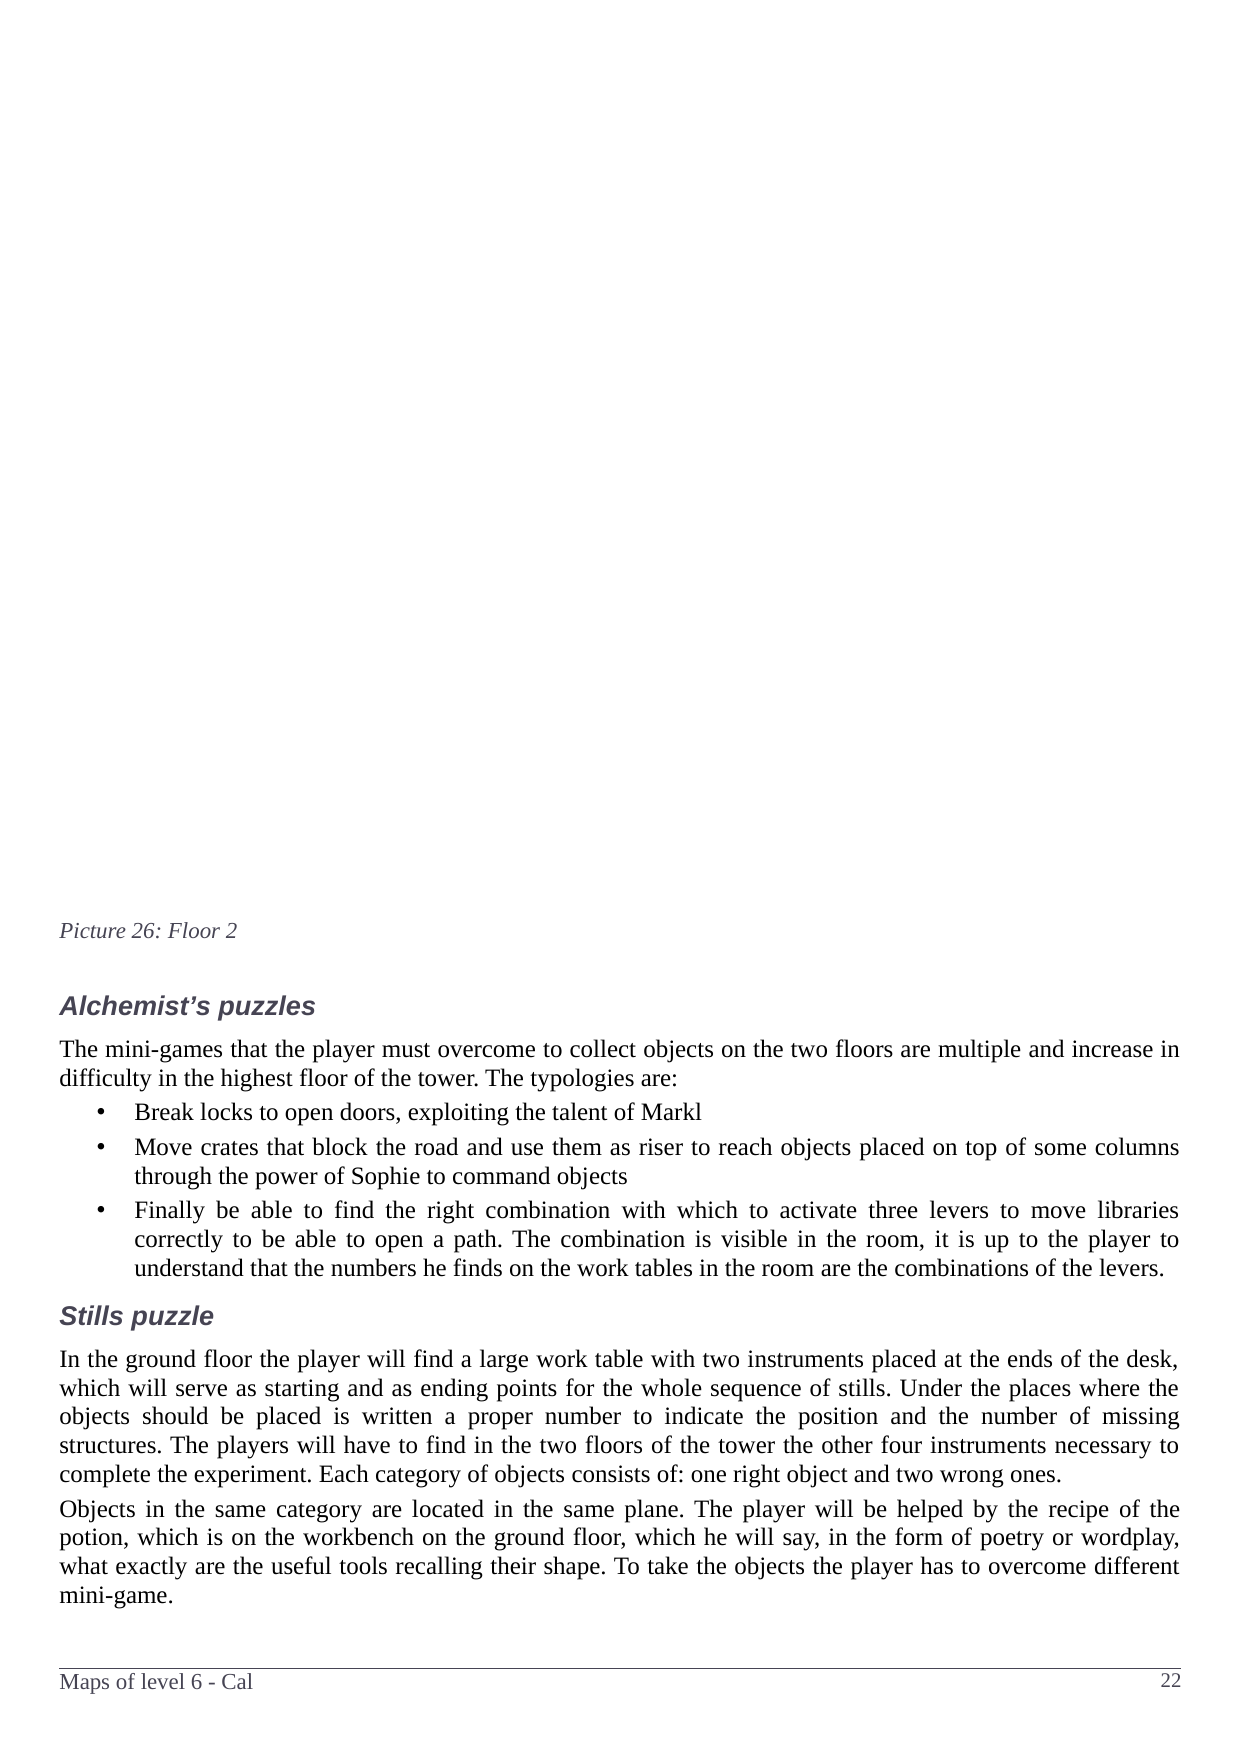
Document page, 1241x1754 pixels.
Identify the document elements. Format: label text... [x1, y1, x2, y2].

list Move crates that block the road and use them as riser to reach objects placed on top of some columns through the power of Sophie to command objects [97, 1132, 1181, 1189]
subtitle Alchemist’s puzzles [59, 990, 1181, 1021]
text Objects in the same category are located in the same plane. The player will be helped by the recipe of the potion, which is on the workbench on the ground floor, which he will say, in the form of poetry or wordplay, what exactly are the useful tools recalling their shape. To take the objects the player has to overcome different mini-game. [59, 1494, 1181, 1609]
table_cell [64, 924, 70, 931]
list Break locks to open doors, exploiting the talent of Markl [97, 1097, 1181, 1126]
text In the ground floor the player will find a large work table with two instruments placed at the ends of the desk, which will serve as starting and as ending points for the whole sequence of stills. Under the places where the objects should be placed is written a proper number to indicate the position and the number of missing structures. The players will have to find in the two floors of the tower the other four instruments necessary to complete the experiment. Each category of objects consists of: one right object and two wrong ones. [59, 1344, 1181, 1488]
list Finally be able to find the right combination with which to activate three levers to move libraries correctly to be able to open a path. The combination is visible in the room, it is up to the player to understand that the numbers he finds on the work tables in the room are the combinations of the levers. [97, 1196, 1181, 1282]
subtitle Stills puzzle [59, 1300, 1181, 1331]
table_cell [59, 59, 1181, 978]
text The mini-games that the player must overcome to collect objects on the two floors are multiple and increase in difficulty in the highest floor of the tower. The typologies are: [59, 1034, 1181, 1091]
